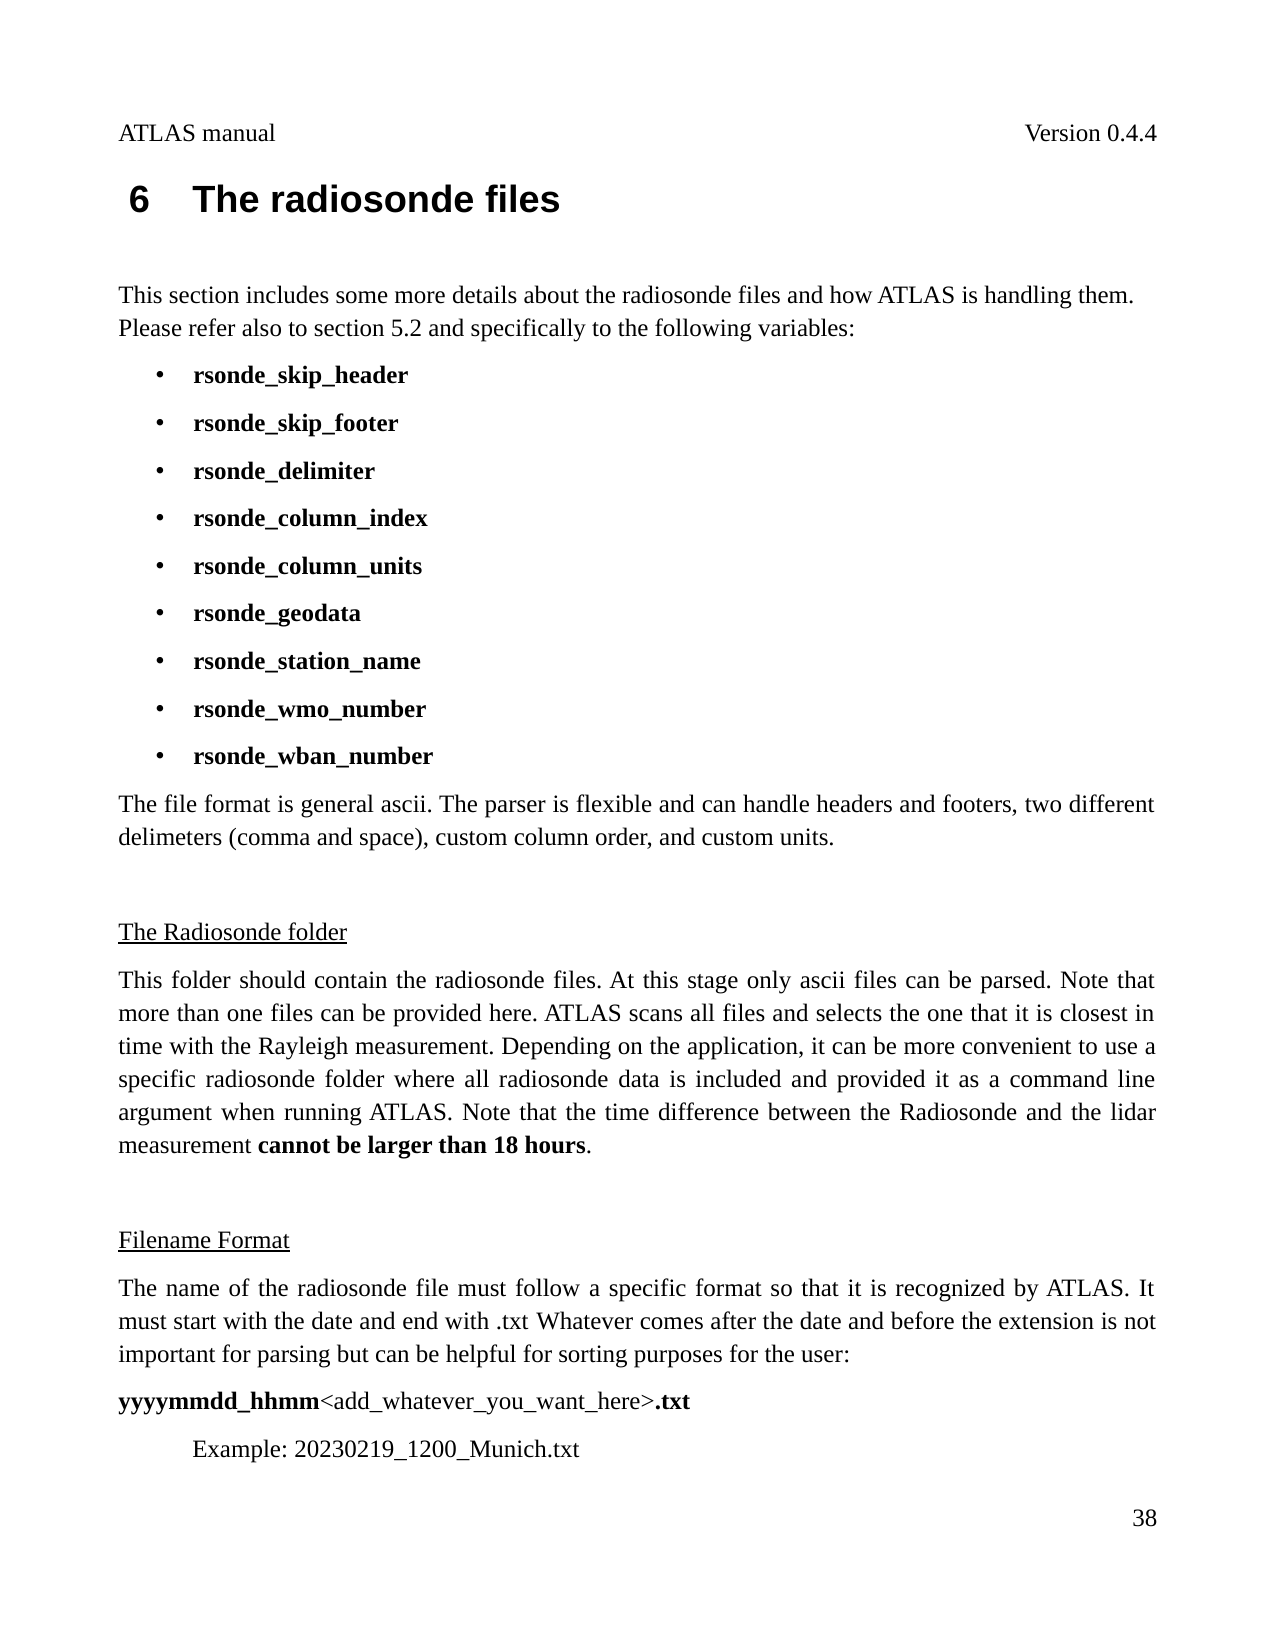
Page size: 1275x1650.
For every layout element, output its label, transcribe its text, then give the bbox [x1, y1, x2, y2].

list rsonde_wban_number [156, 741, 1157, 770]
list rsonde_geodata [156, 598, 1157, 627]
list rsonde_skip_footer [156, 408, 1157, 437]
list rsonde_station_name [156, 646, 1157, 675]
text The name of the radiosonde file must follow a specific format so that it is recognized by ATLAS. It must start with the date and end with .txt Whatever comes after the date and before the extension is not important for parsing but can be helpful for sorting purposes for the user: [118, 1273, 1157, 1367]
text This section includes some more details about the radiosonde files and how ATLAS is handling them. Please refer also to section 5.2 and specifically to the following variables: [118, 280, 1157, 342]
list rsonde_wmo_number [156, 694, 1157, 722]
text Filename Format [118, 1225, 1157, 1254]
subtitle The radiosonde files [118, 177, 1157, 221]
list rsonde_column_units [156, 551, 1157, 580]
text Example: 20230219_1200_Munich.txt [118, 1434, 1157, 1463]
list rsonde_skip_header [156, 361, 1157, 389]
text The Radiosonde folder [118, 917, 1157, 946]
text yyyymmdd_hhmm<add_whatever_you_want_here>.txt [118, 1386, 1157, 1415]
list rsonde_column_index [156, 503, 1157, 532]
text The file format is general ascii. The parser is flexible and can handle headers and footers, two different delimeters (comma and space), custom column order, and custom units. [118, 789, 1157, 851]
list rsonde_delimiter [156, 456, 1157, 484]
text This folder should contain the radiosonde files. At this stage only ascii files can be parsed. Note that more than one files can be provided here. ATLAS scans all files and selects the one that it is closest in time with the Rayleigh measurement. Depending on the application, it can be more convenient to use a specific radiosonde folder where all radiosonde data is included and provided it as a command line argument when running ATLAS. Note that the time difference between the Radiosonde and the lidar measurement cannot be larger than 18 hours. [118, 965, 1157, 1159]
